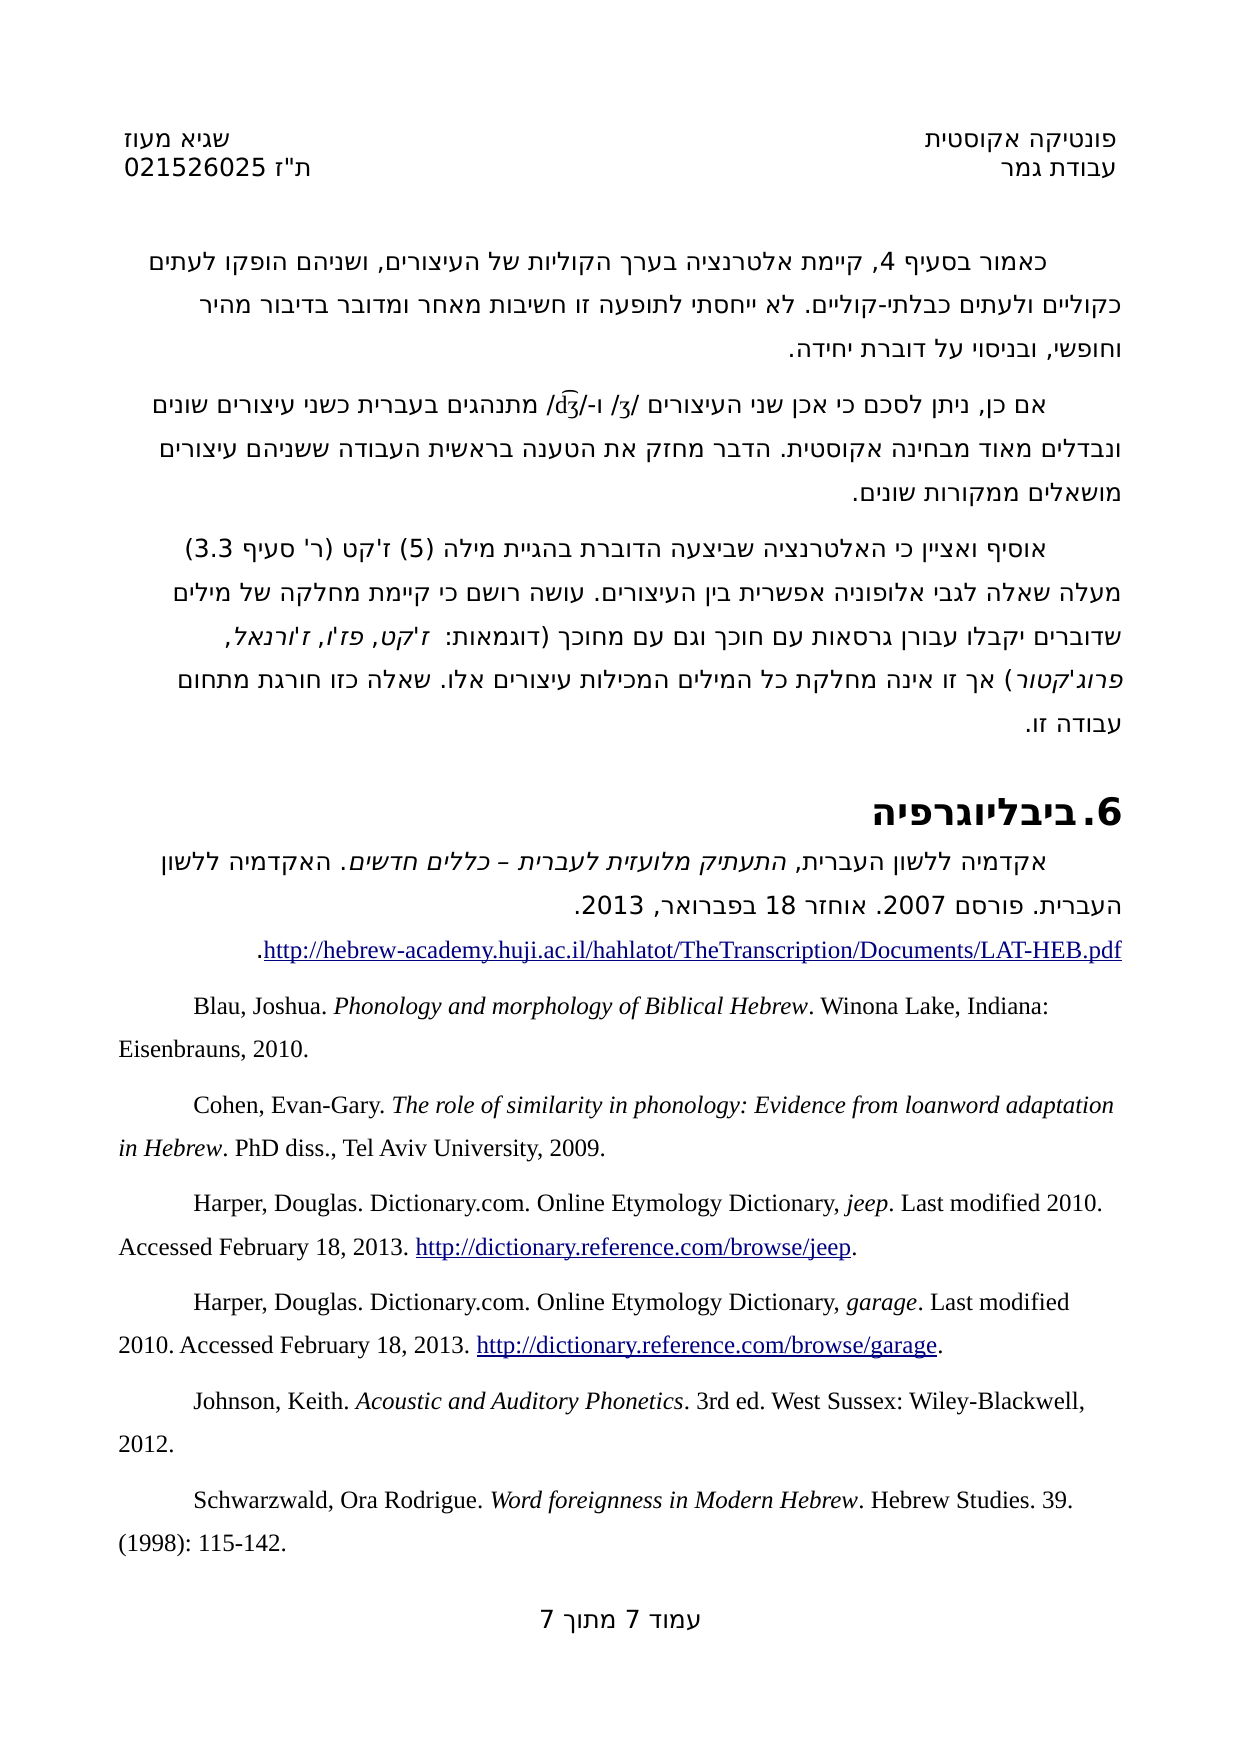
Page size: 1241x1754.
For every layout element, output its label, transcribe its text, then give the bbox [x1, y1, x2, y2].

text Johnson, Keith. Acoustic and Auditory Phonetics. 3rd ed. West Sussex: Wiley-Blackwell, 2012. [118, 1386, 1122, 1458]
text Harper, Douglas. Dictionary.com. Online Etymology Dictionary, garage. Last modified 2010. Accessed February 18, 2013. http://dictionary.reference.com/browse/garage. [118, 1287, 1122, 1359]
text Harper, Douglas. Dictionary.com. Online Etymology Dictionary, jeep. Last modified 2010. Accessed February 18, 2013. http://dictionary.reference.com/browse/jeep. [118, 1188, 1122, 1260]
text אם כן, ניתן לסכם כי אכן שני העיצורים /ʒ/ ו-/d͡ʒ/ מתנהגים בעברית כשני עיצורים שונים ונבדלים מאוד מבחינה אקוסטית. הדבר מחזק את הטענה בראשית העבודה ששניהם עיצורים מושאלים ממקורות שונים. [118, 390, 1122, 507]
subtitle ביבליוגרפיה [118, 791, 1122, 835]
text Schwarzwald, Ora Rodrigue. Word foreignness in Modern Hebrew. Hebrew Studies. 39. (1998): 115-142. [118, 1485, 1122, 1557]
text אקדמיה ללשון העברית, התעתיק מלועזית לעברית – כללים חדשים. האקדמיה ללשון העברית. פורסם 2007. אוחזר 18 בפברואר, 2013. http://hebrew-academy.huji.ac.il/hahlatot/TheTranscription/Documents/LAT-HEB.pdf. [118, 847, 1122, 964]
text כאמור בסעיף 4, קיימת אלטרנציה בערך הקוליות של העיצורים, ושניהם הופקו לעתים כקוליים ולעתים כבלתי-קוליים. לא ייחסתי לתופעה זו חשיבות מאחר ומדובר בדיבור מהיר וחופשי, ובניסוי על דוברת יחידה. [118, 247, 1122, 363]
text Blau, Joshua. Phonology and morphology of Biblical Hebrew. Winona Lake, Indiana: Eisenbrauns, 2010. [118, 991, 1122, 1063]
text Cohen, Evan-Gary. The role of similarity in phonology: Evidence from loanword adaptation in Hebrew. PhD diss., Tel Aviv University, 2009. [118, 1090, 1122, 1162]
text אוסיף ואציין כי האלטרנציה שביצעה הדוברת בהגיית מילה (5) ז'קט (ר' סעיף 3.3) מעלה שאלה לגבי אלופוניה אפשרית בין העיצורים. עושה רושם כי קיימת מחלקה של מילים שדוברים יקבלו עבורן גרסאות עם חוכך וגם עם מחוכך (דוגמאות: ז'קט, פז'ו, ז'ורנאל, פרוג'קטור) אך זו אינה מחלקת כל המילים המכילות עיצורים אלו. שאלה כזו חורגת מתחום עבודה זו. [118, 534, 1122, 738]
